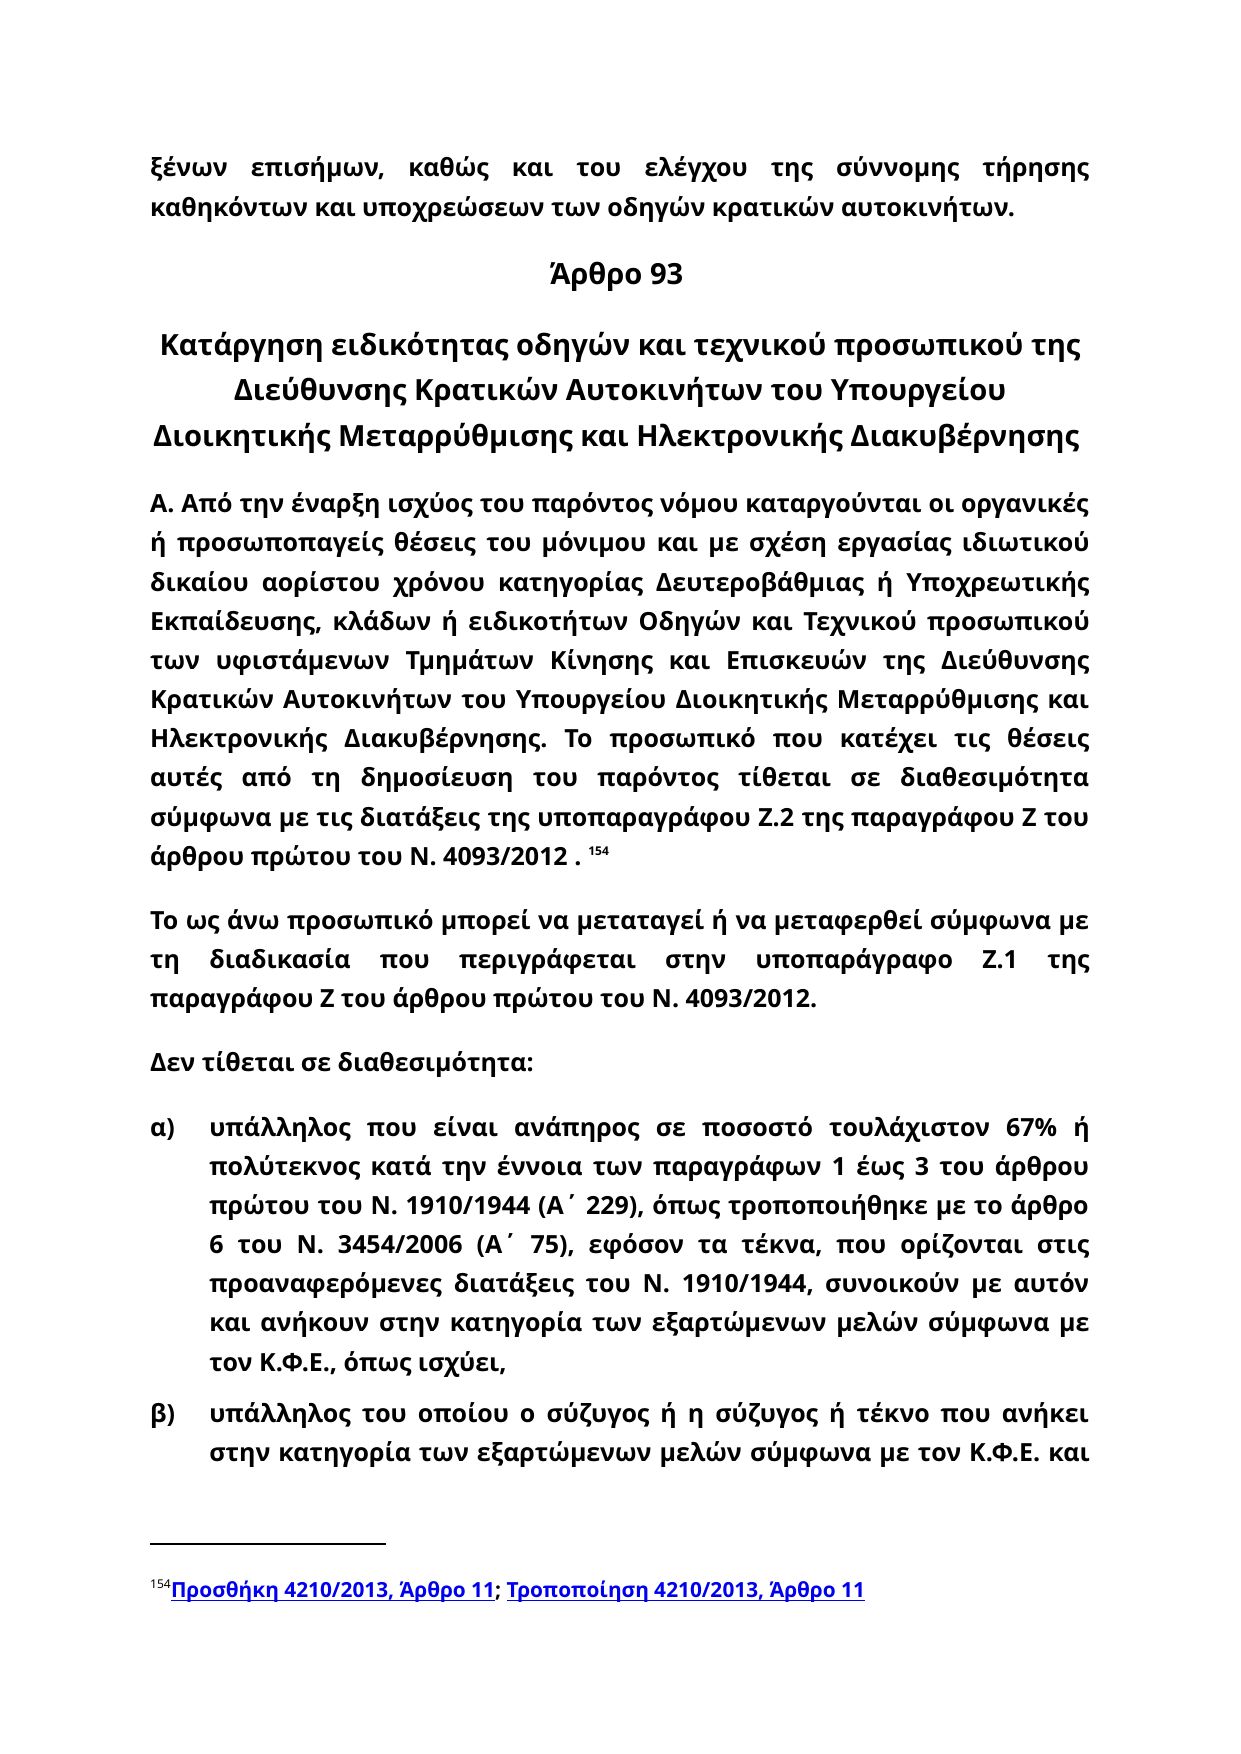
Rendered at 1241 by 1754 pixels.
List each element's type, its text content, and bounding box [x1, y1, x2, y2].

text Προσθήκη 4210/2013, Άρθρο 11; Τροποποίηση 4210/2013, Άρθρο 11 [150, 1576, 1090, 1604]
list α) υπάλληλος που είναι ανάπηρος σε ποσοστό τουλάχιστον 67% ή πολύτεκνος κατά την έννοια των παραγράφων 1 έως 3 του άρθρου πρώτου του Ν. 1910/1944 (Α΄ 229), όπως τροποποιήθηκε με το άρθρο 6 του Ν. 3454/2006 (Α΄ 75), εφόσον τα τέκνα, που ορίζονται στις προαναφερόμενες διατάξεις του Ν. 1910/1944, συνοικούν με αυτόν και ανήκουν στην κατηγορία των εξαρτώμενων μελών σύμφωνα με τον Κ.Φ.Ε., όπως ισχύει, [150, 1109, 1090, 1378]
text Α. Από την έναρξη ισχύος του παρόντος νόμου καταργούνται οι οργανικές ή προσωποπαγείς θέσεις του μόνιμου και με σχέση εργασίας ιδιωτικού δικαίου αορίστου χρόνου κατηγορίας Δευτεροβάθμιας ή Υποχρεωτικής Εκπαίδευσης, κλάδων ή ειδικοτήτων Οδηγών και Τεχνικού προσωπικού των υφιστάμενων Τμημάτων Κίνησης και Επισκευών της Διεύθυνσης Κρατικών Αυτοκινήτων του Υπουργείου Διοικητικής Μεταρρύθμισης και Ηλεκτρονικής Διακυβέρνησης. Το προσωπικό που κατέχει τις θέσεις αυτές από τη δημοσίευση του παρόντος τίθεται σε διαθεσιμότητα σύμφωνα με τις διατάξεις της υποπαραγράφου Ζ.2 της παραγράφου Ζ του άρθρου πρώτου του Ν. 4093/2012 . [150, 486, 1090, 872]
subtitle Άρθρο 93 [150, 253, 1090, 293]
subtitle Κατάργηση ειδικότητας οδηγών και τεχνικού προσωπικού της Διεύθυνσης Κρατικών Αυτοκινήτων του Υπουργείου Διοικητικής Μεταρρύθμισης και Ηλεκτρονικής Διακυβέρνησης [150, 324, 1090, 455]
text Δεν τίθεται σε διαθεσιμότητα: [150, 1045, 1090, 1079]
list β) υπάλληλος του οποίου ο σύζυγος ή η σύζυγος ή τέκνο που ανήκει στην κατηγορία των εξαρτώμενων μελών σύμφωνα με τον Κ.Φ.Ε. και [150, 1396, 1090, 1469]
text Το ως άνω προσωπικό μπορεί να μεταταγεί ή να μεταφερθεί σύμφωνα με τη διαδικασία που περιγράφεται στην υποπαράγραφο Ζ.1 της παραγράφου Ζ του άρθρου πρώτου του Ν. 4093/2012. [150, 902, 1090, 1015]
text ξένων επισήμων, καθώς και του ελέγχου της σύννομης τήρησης καθηκόντων και υποχρεώσεων των οδηγών κρατικών αυτοκινήτων. [150, 150, 1090, 223]
